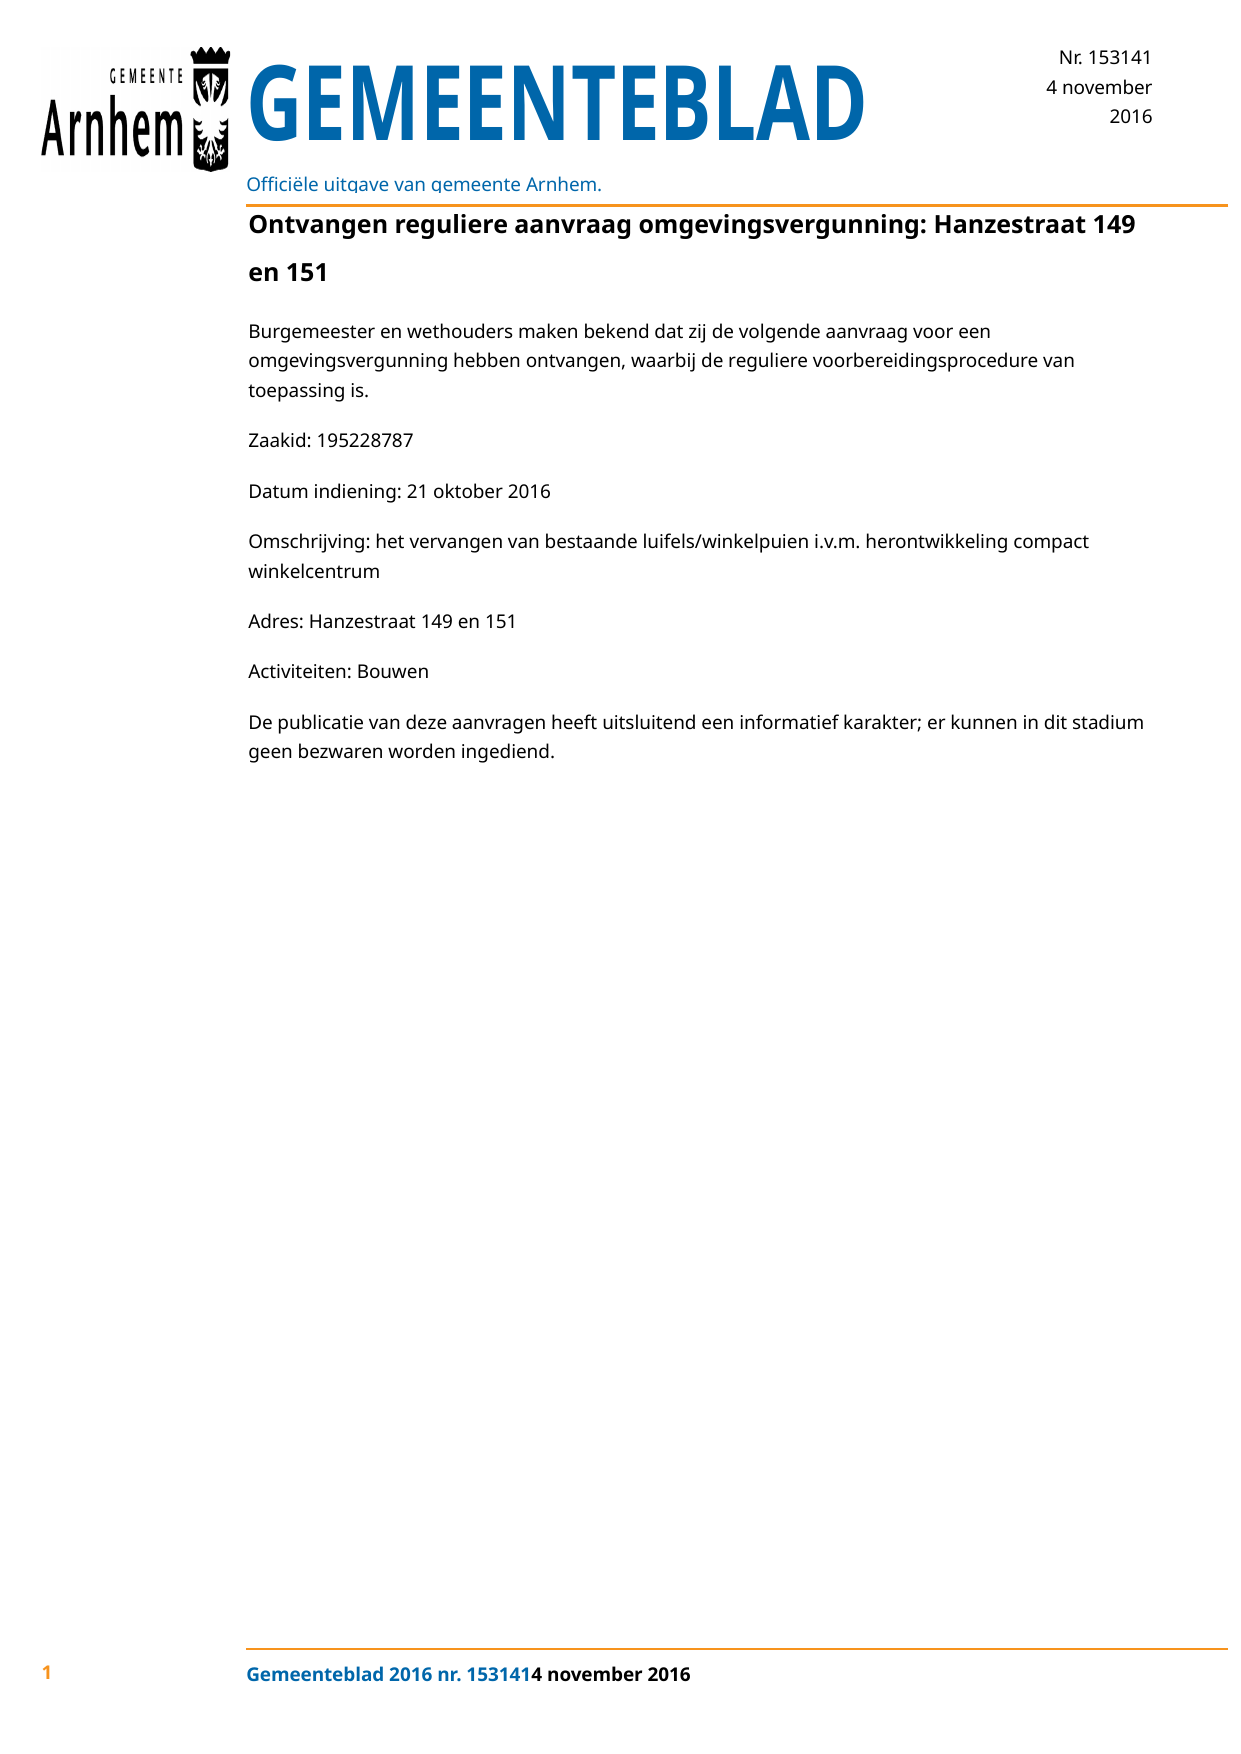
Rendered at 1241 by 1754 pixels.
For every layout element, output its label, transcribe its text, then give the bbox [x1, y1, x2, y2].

text Activiteiten: Bouwen [248, 659, 1152, 684]
text Burgemeester en wethouders maken bekend dat zij de volgende aanvraag voor een omgevingsvergunning hebben ontvangen, waarbij de reguliere voorbereidingsprocedure van toepassing is. [248, 318, 1152, 403]
text De publicatie van deze aanvragen heeft uitsluitend een informatief karakter; er kunnen in dit stadium geen bezwaren worden ingediend. [248, 709, 1152, 764]
text Omschrijving: het vervangen van bestaande luifels/winkelpuien i.v.m. herontwikkeling compact winkelcentrum [248, 528, 1152, 584]
text Adres: Hanzestraat 149 en 151 [248, 608, 1152, 634]
text Zaakid: 195228787 [248, 427, 1152, 453]
text Ontvangen reguliere aanvraag omgevingsvergunning: Hanzestraat 149 en 151 [248, 207, 1152, 288]
picture [41, 47, 231, 172]
text Datum indiening: 21 oktober 2016 [248, 478, 1152, 504]
